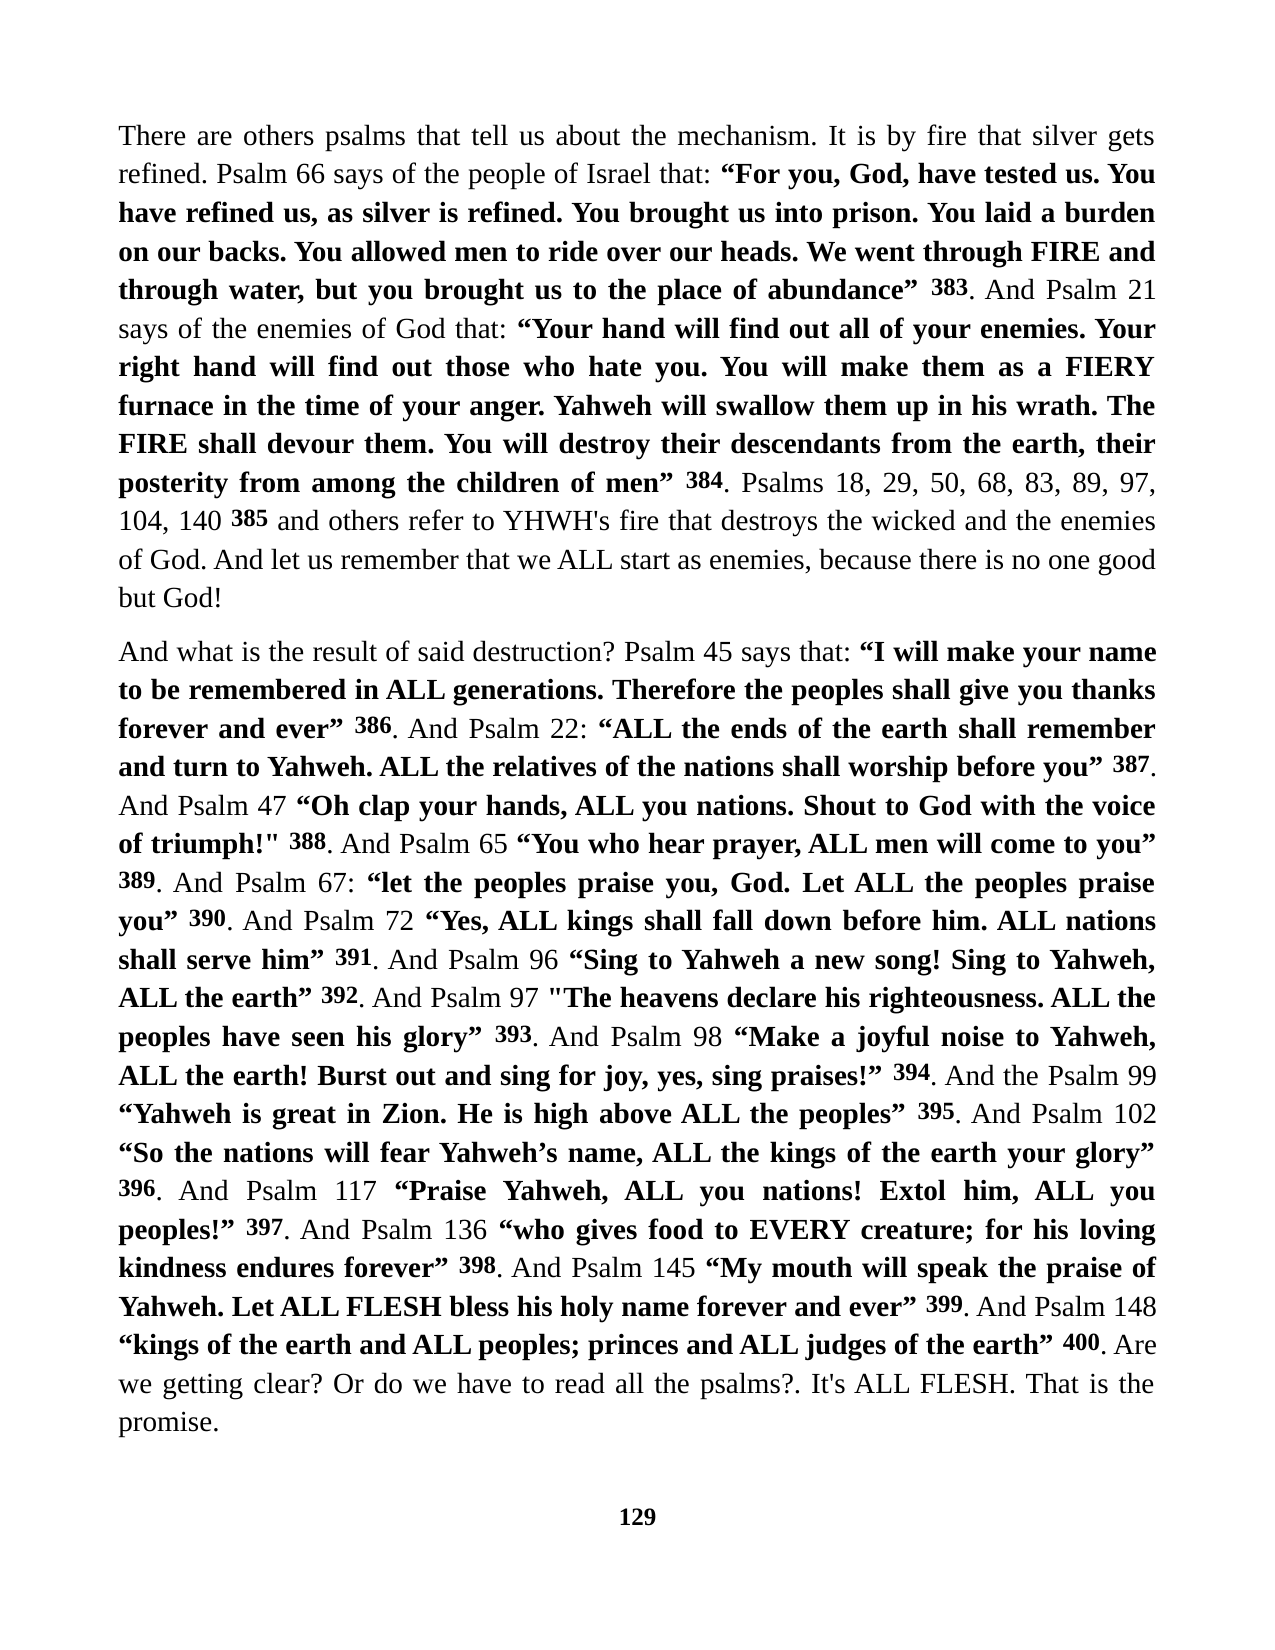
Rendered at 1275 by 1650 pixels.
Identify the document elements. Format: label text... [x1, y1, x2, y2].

text And what is the result of said destruction? Psalm 45 says that: “I will make your name to be remembered in ALL generations. Therefore the peoples shall give you thanks forever and ever” . And Psalm 22: “ALL the ends of the earth shall remember and turn to Yahweh. ALL the relatives of the nations shall worship before you” . And Psalm 47 “Oh clap your hands, ALL you nations. Shout to God with the voice of triumph!" . And Psalm 65 “You who hear prayer, ALL men will come to you” . And Psalm 67: “let the peoples praise you, God. Let ALL the peoples praise you” . And Psalm 72 “Yes, ALL kings shall fall down before him. ALL nations shall serve him” . And Psalm 96 “Sing to Yahweh a new song! Sing to Yahweh, ALL the earth” . And Psalm 97 "The heavens declare his righteousness. ALL the peoples have seen his glory” . And Psalm 98 “Make a joyful noise to Yahweh, ALL the earth! Burst out and sing for joy, yes, sing praises!” . And the Psalm 99 “Yahweh is great in Zion. He is high above ALL the peoples” . And Psalm 102 “So the nations will fear Yahweh’s name, ALL the kings of the earth your glory” . And Psalm 117 “Praise Yahweh, ALL you nations! Extol him, ALL you peoples!” . And Psalm 136 “who gives food to EVERY creature; for his loving kindness endures forever” . And Psalm 145 “My mouth will speak the praise of Yahweh. Let ALL FLESH bless his holy name forever and ever” . And Psalm 148 “kings of the earth and ALL peoples; princes and ALL judges of the earth” . Are we getting clear? Or do we have to read all the psalms?. It's ALL FLESH. That is the promise. [118, 634, 1157, 1438]
text There are others psalms that tell us about the mechanism. It is by fire that silver gets refined. Psalm 66 says of the people of Israel that: “For you, God, have tested us. You have refined us, as silver is refined. You brought us into prison. You laid a burden on our backs. You allowed men to ride over our heads. We went through FIRE and through water, but you brought us to the place of abundance” . And Psalm 21 says of the enemies of God that: “Your hand will find out all of your enemies. Your right hand will find out those who hate you. You will make them as a FIERY furnace in the time of your anger. Yahweh will swallow them up in his wrath. The FIRE shall devour them. You will destroy their descendants from the earth, their posterity from among the children of men” . Psalms 18, 29, 50, 68, 83, 89, 97, 104, 140 and others refer to YHWH's fire that destroys the wicked and the enemies of God. And let us remember that we ALL start as enemies, because there is no one good but God! [118, 118, 1157, 614]
